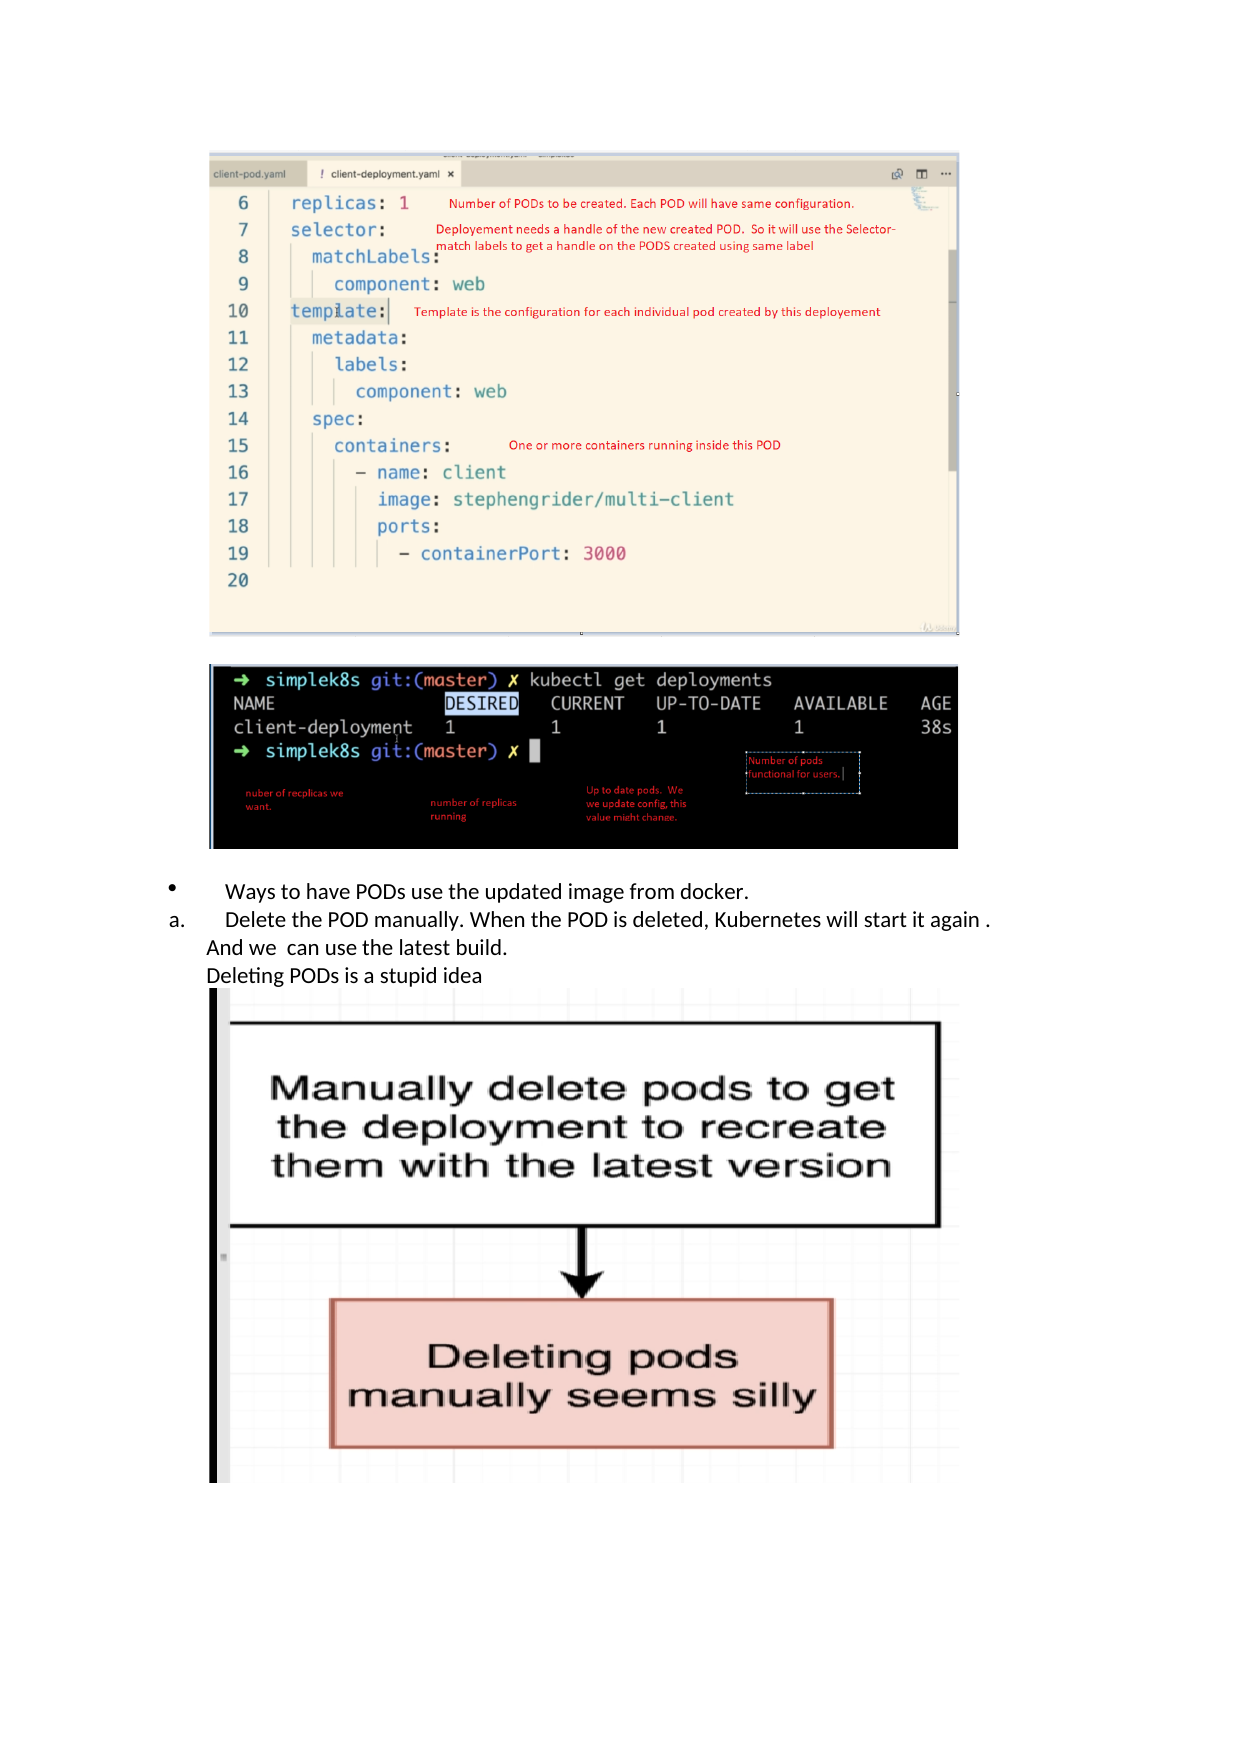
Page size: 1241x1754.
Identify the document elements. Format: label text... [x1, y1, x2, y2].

picture [209, 150, 960, 637]
picture [209, 664, 960, 849]
text And we can use the latest build. [206, 933, 1090, 961]
list Delete the POD manually. When the POD is deleted, Kubernetes will start it again . [169, 905, 1090, 933]
picture [209, 988, 960, 1483]
list Ways to have PODs use the updated image from docker. [169, 877, 1090, 905]
text Deleting PODs is a stupid idea [206, 961, 1090, 989]
